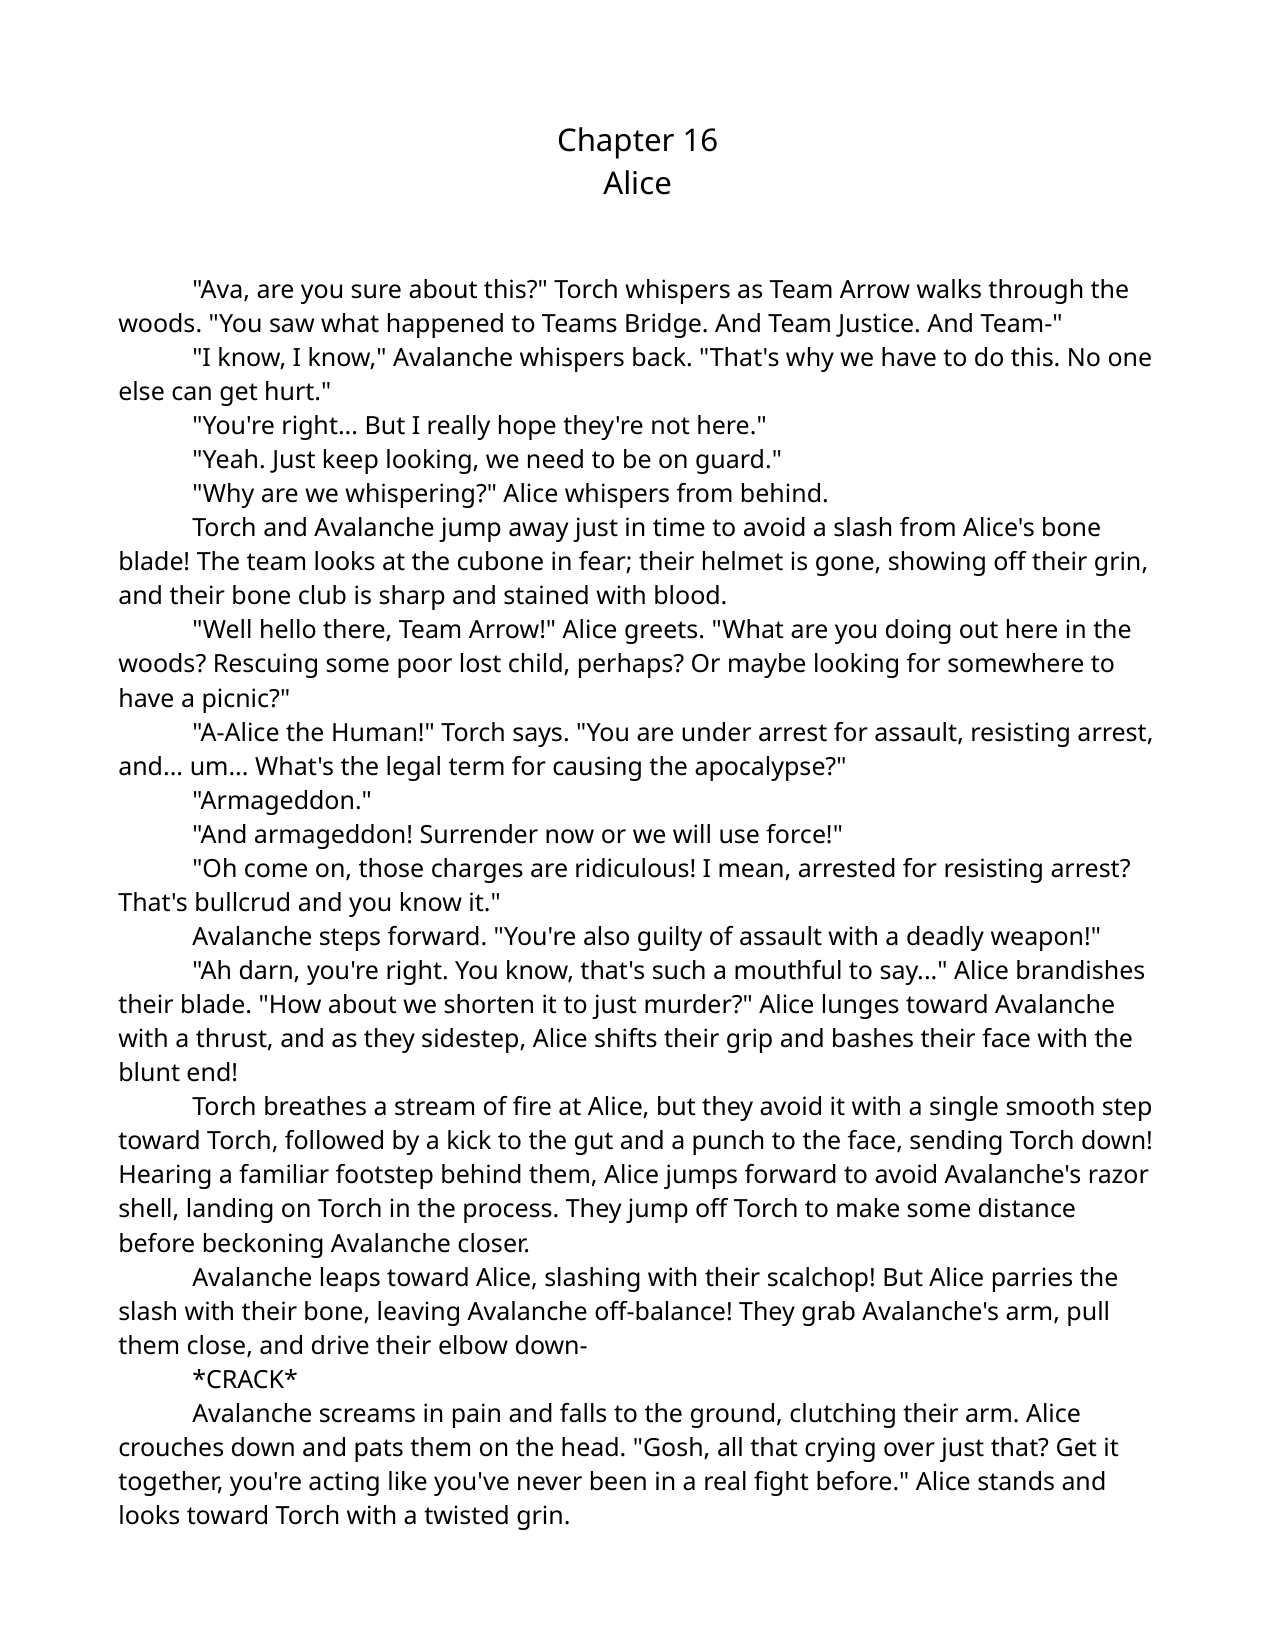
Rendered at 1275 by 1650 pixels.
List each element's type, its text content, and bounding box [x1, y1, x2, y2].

text "You're right... But I really hope they're not here." [118, 408, 1157, 442]
text Avalanche leaps toward Alice, slashing with their scalchop! But Alice parries the slash with their bone, leaving Avalanche off-balance! They grab Avalanche's arm, pull them close, and drive their elbow down- [118, 1259, 1157, 1361]
text "I know, I know," Avalanche whispers back. "That's why we have to do this. No one else can get hurt." [118, 339, 1157, 408]
text "Armageddon." [118, 782, 1157, 816]
text Torch breathes a stream of fire at Alice, but they avoid it with a single smooth step toward Torch, followed by a kick to the gut and a punch to the face, sending Torch down! Hearing a familiar footstep behind them, Alice jumps forward to avoid Avalanche's razor shell, landing on Torch in the process. They jump off Torch to make some distance before beckoning Avalanche closer. [118, 1089, 1157, 1259]
text "And armageddon! Surrender now or we will use force!" [118, 816, 1157, 851]
text "Ah darn, you're right. You know, that's such a mouthful to say..." Alice brandishes their blade. "How about we shorten it to just murder?" Alice lunges toward Avalanche with a thrust, and as they sidestep, Alice shifts their grip and bashes their face with the blunt end! [118, 953, 1157, 1089]
text "Well hello there, Team Arrow!" Alice greets. "What are you doing out here in the woods? Rescuing some poor lost child, perhaps? Or maybe looking for somewhere to have a picnic?" [118, 612, 1157, 714]
text Avalanche steps forward. "You're also guilty of assault with a deadly weapon!" [118, 919, 1157, 953]
text Avalanche screams in pain and falls to the ground, clutching their arm. Alice crouches down and pats them on the head. "Gosh, all that crying over just that? Get it together, you're acting like you've never been in a real fight before." Alice stands and looks toward Torch with a twisted grin. [118, 1396, 1157, 1532]
text *CRACK* [118, 1361, 1157, 1396]
text "Yeah. Just keep looking, we need to be on guard." [118, 442, 1157, 476]
text "Why are we whispering?" Alice whispers from behind. [118, 476, 1157, 510]
text "Ava, are you sure about this?" Torch whispers as Team Arrow walks through the woods. "You saw what happened to Teams Bridge. And Team Justice. And Team-" [118, 271, 1157, 339]
text Torch and Avalanche jump away just in time to avoid a slash from Alice's bone blade! The team looks at the cubone in fear; their helmet is gone, showing off their grin, and their bone club is sharp and stained with blood. [118, 510, 1157, 612]
text "Oh come on, those charges are ridiculous! I mean, arrested for resisting arrest? That's bullcrud and you know it." [118, 851, 1157, 919]
text Chapter 16 [118, 118, 1157, 161]
text "A-Alice the Human!" Torch says. "You are under arrest for assault, resisting arrest, and... um... What's the legal term for causing the apocalypse?" [118, 714, 1157, 782]
text Alice [118, 161, 1157, 203]
